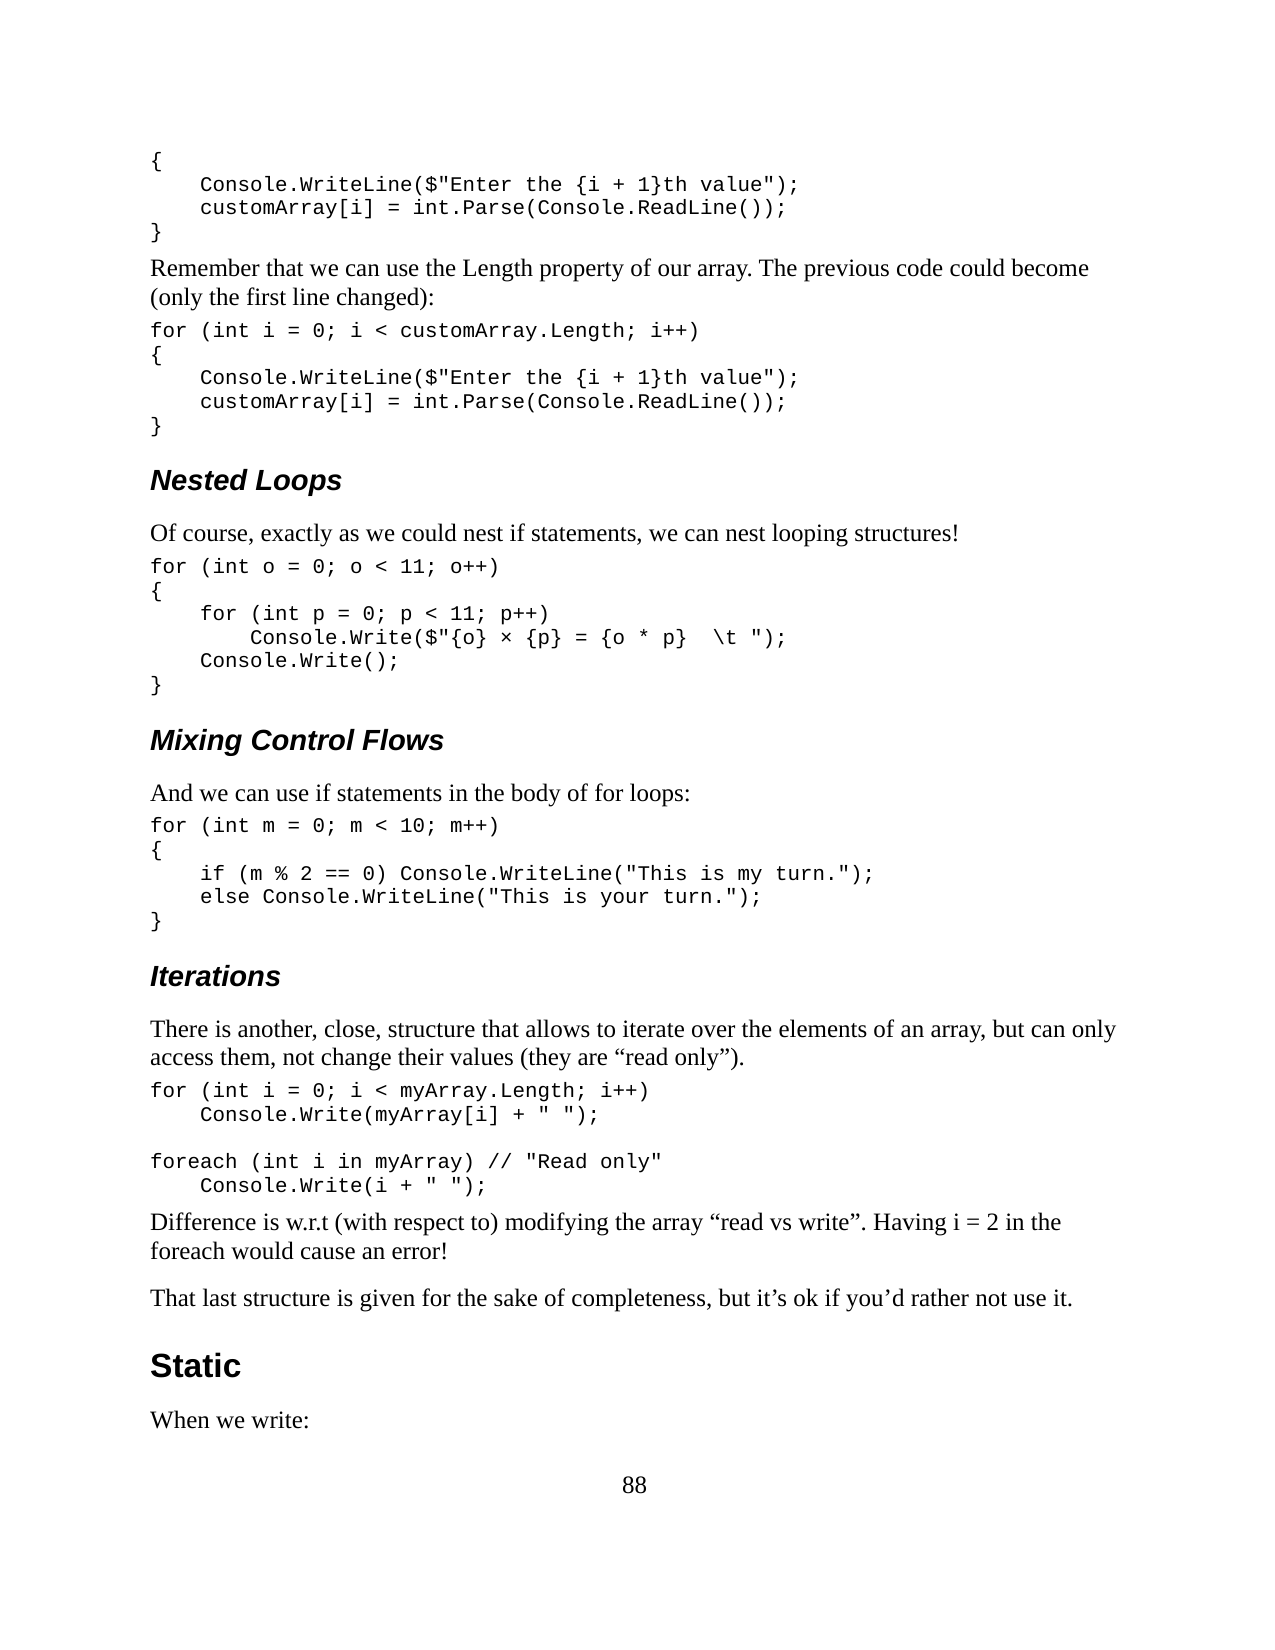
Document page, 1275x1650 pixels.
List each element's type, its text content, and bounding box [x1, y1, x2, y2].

text Difference is w.r.t (with respect to) modifying the array “read vs write”. Having i = 2 in the foreach would cause an error! [150, 1207, 1125, 1265]
text And we can use if statements in the body of for loops: [150, 778, 1125, 807]
subtitle Static [150, 1346, 1125, 1384]
subtitle Nested Loops [150, 463, 1125, 497]
text { [150, 344, 1125, 367]
text { [150, 839, 1125, 863]
text Console.Write($"{o} × {p} = {o * p} \t "); [150, 627, 1125, 651]
text There is another, close, structure that allows to iterate over the elements of an array, but can only access them, not change their values (they are “read only”). [150, 1014, 1125, 1071]
text Console.Write(myArray[i] + " "); [150, 1104, 1125, 1127]
text foreach (int i in myArray) // "Read only" [150, 1151, 1125, 1175]
subtitle Mixing Control Flows [150, 723, 1125, 756]
text if (m % 2 == 0) Console.WriteLine("This is my turn."); [150, 863, 1125, 886]
text Console.WriteLine($"Enter the {i + 1}th value"); [150, 367, 1125, 391]
text Console.WriteLine($"Enter the {i + 1}th value"); [150, 174, 1125, 197]
text customArray[i] = int.Parse(Console.ReadLine()); [150, 391, 1125, 414]
text { [150, 579, 1125, 603]
text } [150, 910, 1125, 934]
text customArray[i] = int.Parse(Console.ReadLine()); [150, 197, 1125, 221]
text That last structure is given for the sake of completeness, but it’s ok if you’d rather not use it. [150, 1283, 1125, 1312]
text for (int o = 0; o < 11; o++) [150, 556, 1125, 579]
text for (int p = 0; p < 11; p++) [150, 603, 1125, 627]
text { [150, 150, 1125, 174]
text else Console.WriteLine("This is your turn."); [150, 886, 1125, 910]
text When we write: [150, 1406, 1125, 1434]
text for (int m = 0; m < 10; m++) [150, 816, 1125, 839]
text Remember that we can use the Length property of our array. The previous code could become (only the first line changed): [150, 253, 1125, 311]
text Console.Write(i + " "); [150, 1175, 1125, 1198]
text for (int i = 0; i < myArray.Length; i++) [150, 1080, 1125, 1104]
text for (int i = 0; i < customArray.Length; i++) [150, 320, 1125, 344]
text } [150, 221, 1125, 244]
text Of course, exactly as we could nest if statements, we can nest looping structures! [150, 518, 1125, 547]
text } [150, 414, 1125, 438]
text } [150, 674, 1125, 698]
text Console.Write(); [150, 651, 1125, 674]
subtitle Iterations [150, 959, 1125, 992]
